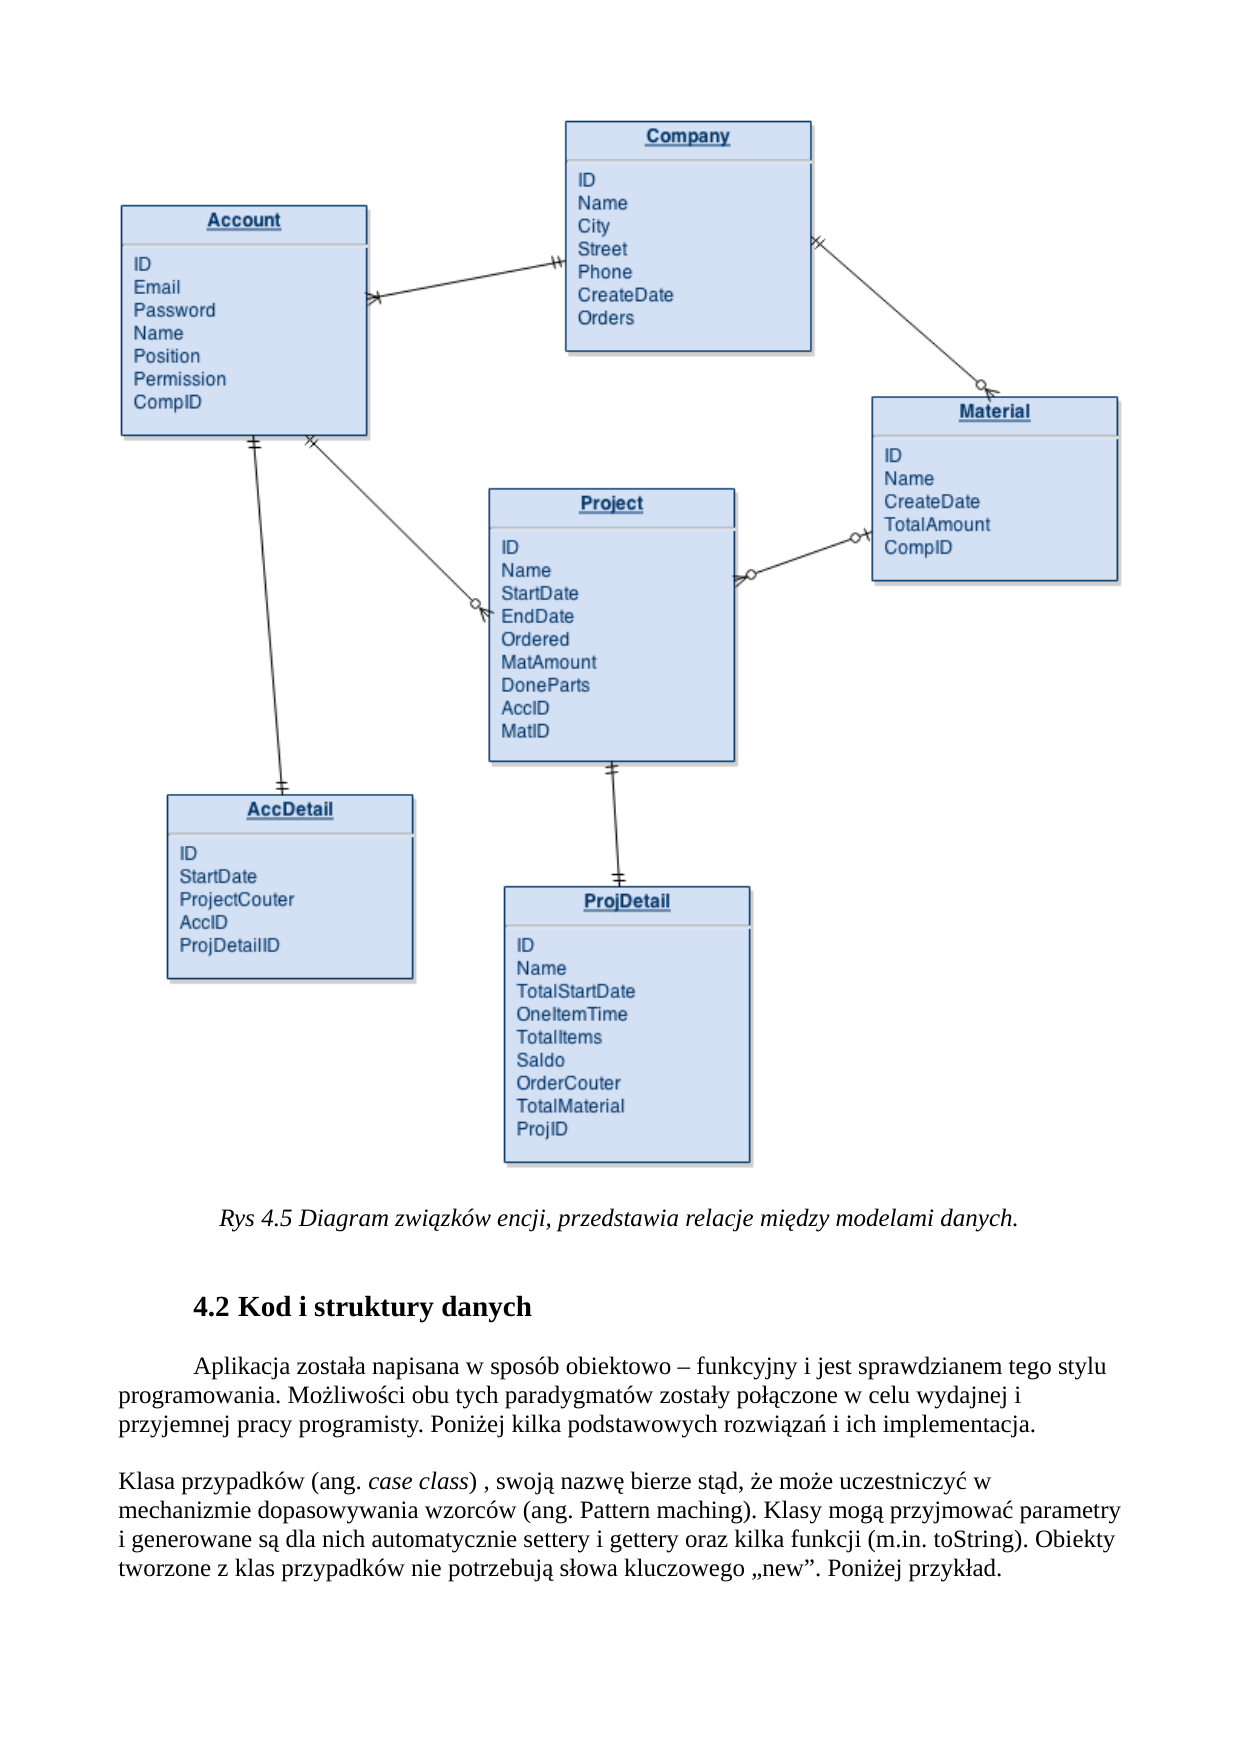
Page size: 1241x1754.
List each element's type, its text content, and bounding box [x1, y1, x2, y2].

text Aplikacja została napisana w sposób obiektowo – funkcyjny i jest sprawdzianem tego stylu programowania. Możliwości obu tych paradygmatów zostały połączone w celu wydajnej i przyjemnej pracy programisty. Poniżej kilka podstawowych rozwiązań i ich implementacja. [118, 1351, 1122, 1438]
text Rys 4.5 Diagram związków encji, przedstawia relacje między modelami danych. [118, 1203, 1122, 1232]
picture [118, 118, 1123, 1174]
list Kod i struktury danych [193, 1289, 1122, 1323]
text Klasa przypadków (ang. case class) , swoją nazwę bierze stąd, że może uczestniczyć w mechanizmie dopasowywania wzorców (ang. Pattern maching). Klasy mogą przyjmować parametry i generowane są dla nich automatycznie settery i gettery oraz kilka funkcji (m.in. toString). Obiekty tworzone z klas przypadków nie potrzebują słowa kluczowego „new”. Poniżej przykład. [118, 1466, 1122, 1581]
